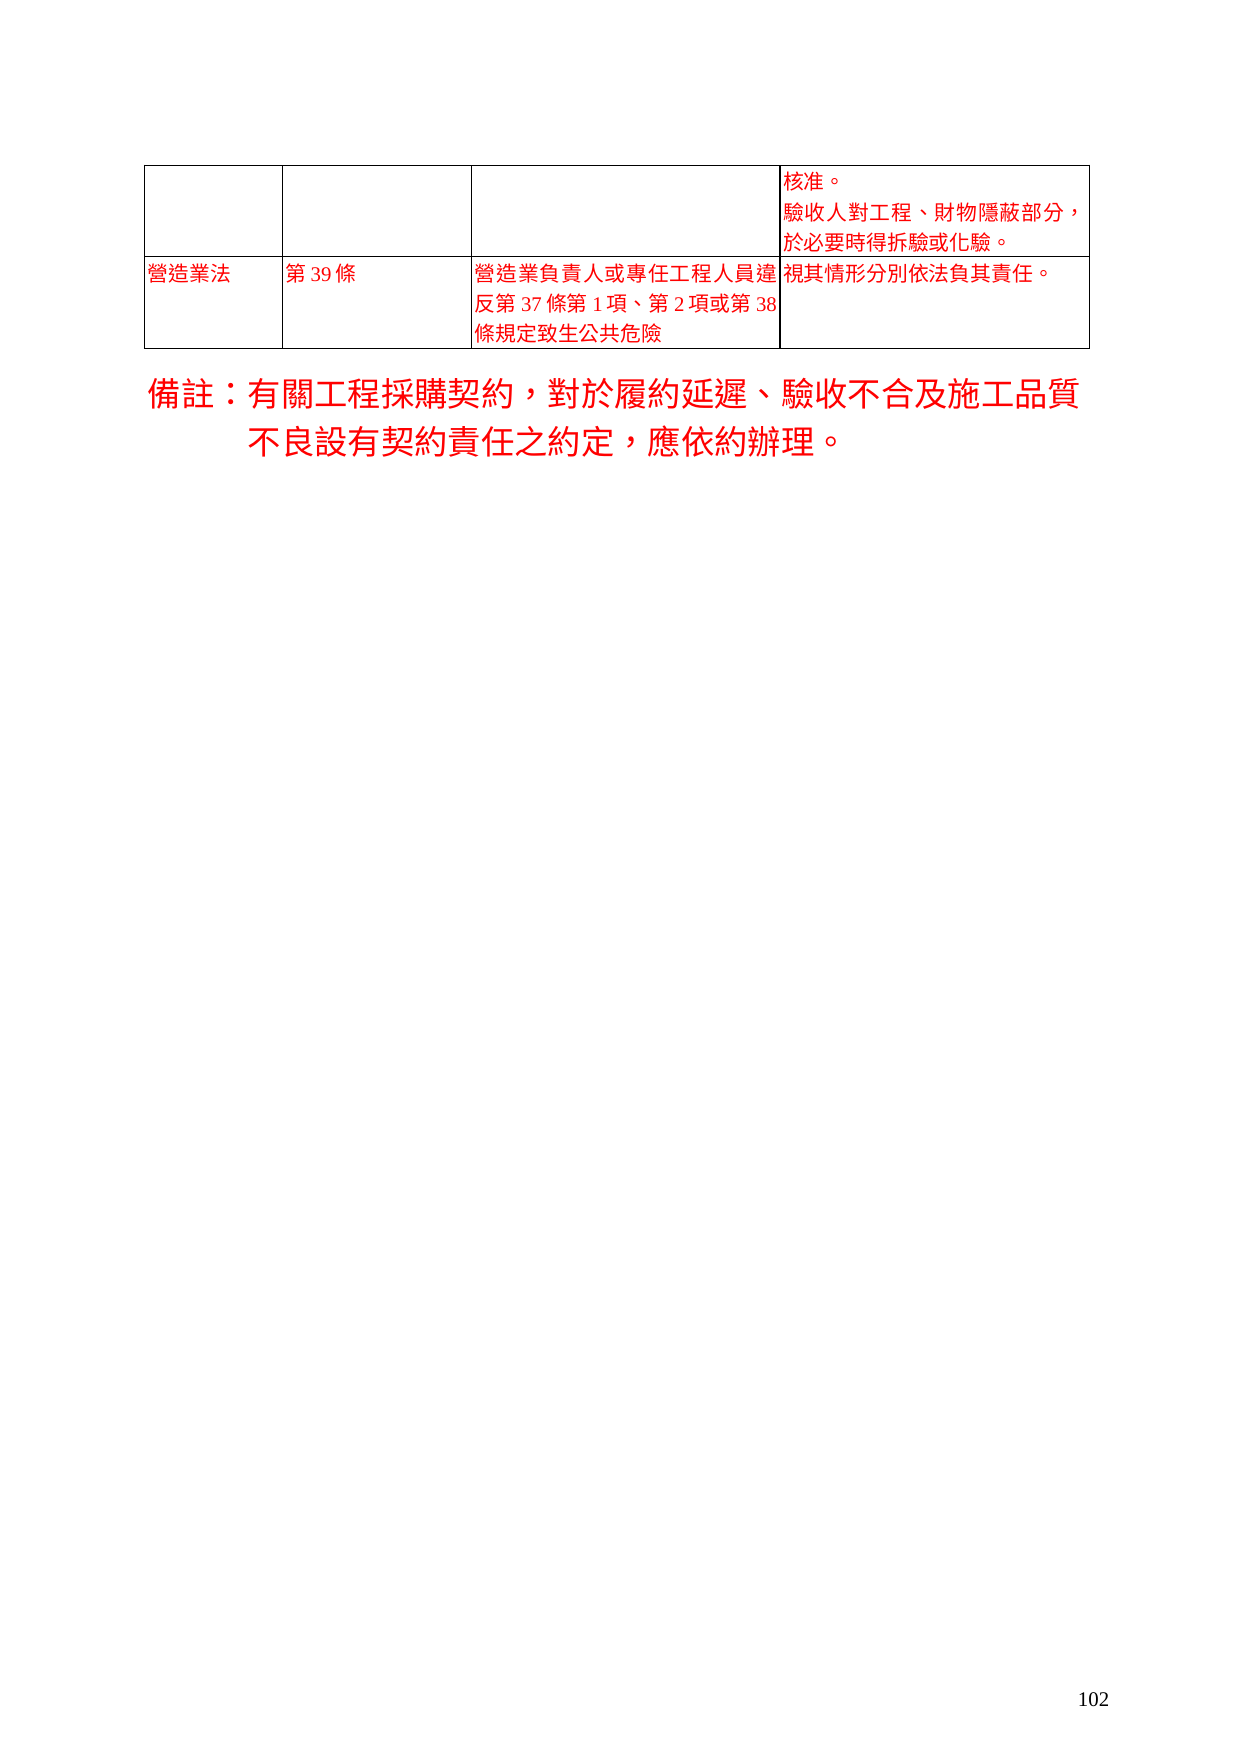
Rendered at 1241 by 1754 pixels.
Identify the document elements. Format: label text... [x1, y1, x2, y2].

text 備註：有關工程採購契約，對於履約延遲、驗收不合及施工品質不良設有契約責任之約定，應依約辦理。 [148, 368, 1092, 464]
table_cell [283, 166, 471, 256]
table_cell 核准。 驗收人對工程、財物隱蔽部分，於必要時得拆驗或化驗。 [781, 166, 1089, 256]
table_cell 視其情形分別依法負其責任。 [781, 257, 1089, 348]
table_cell 第39條 [283, 257, 471, 348]
table_cell [145, 166, 282, 256]
table_cell 營造業法 [145, 257, 282, 348]
table_cell 營造業負責人或專任工程人員違反第37條第1項、第2項或第38條規定致生公共危險 [472, 257, 779, 348]
table_cell [472, 166, 779, 256]
